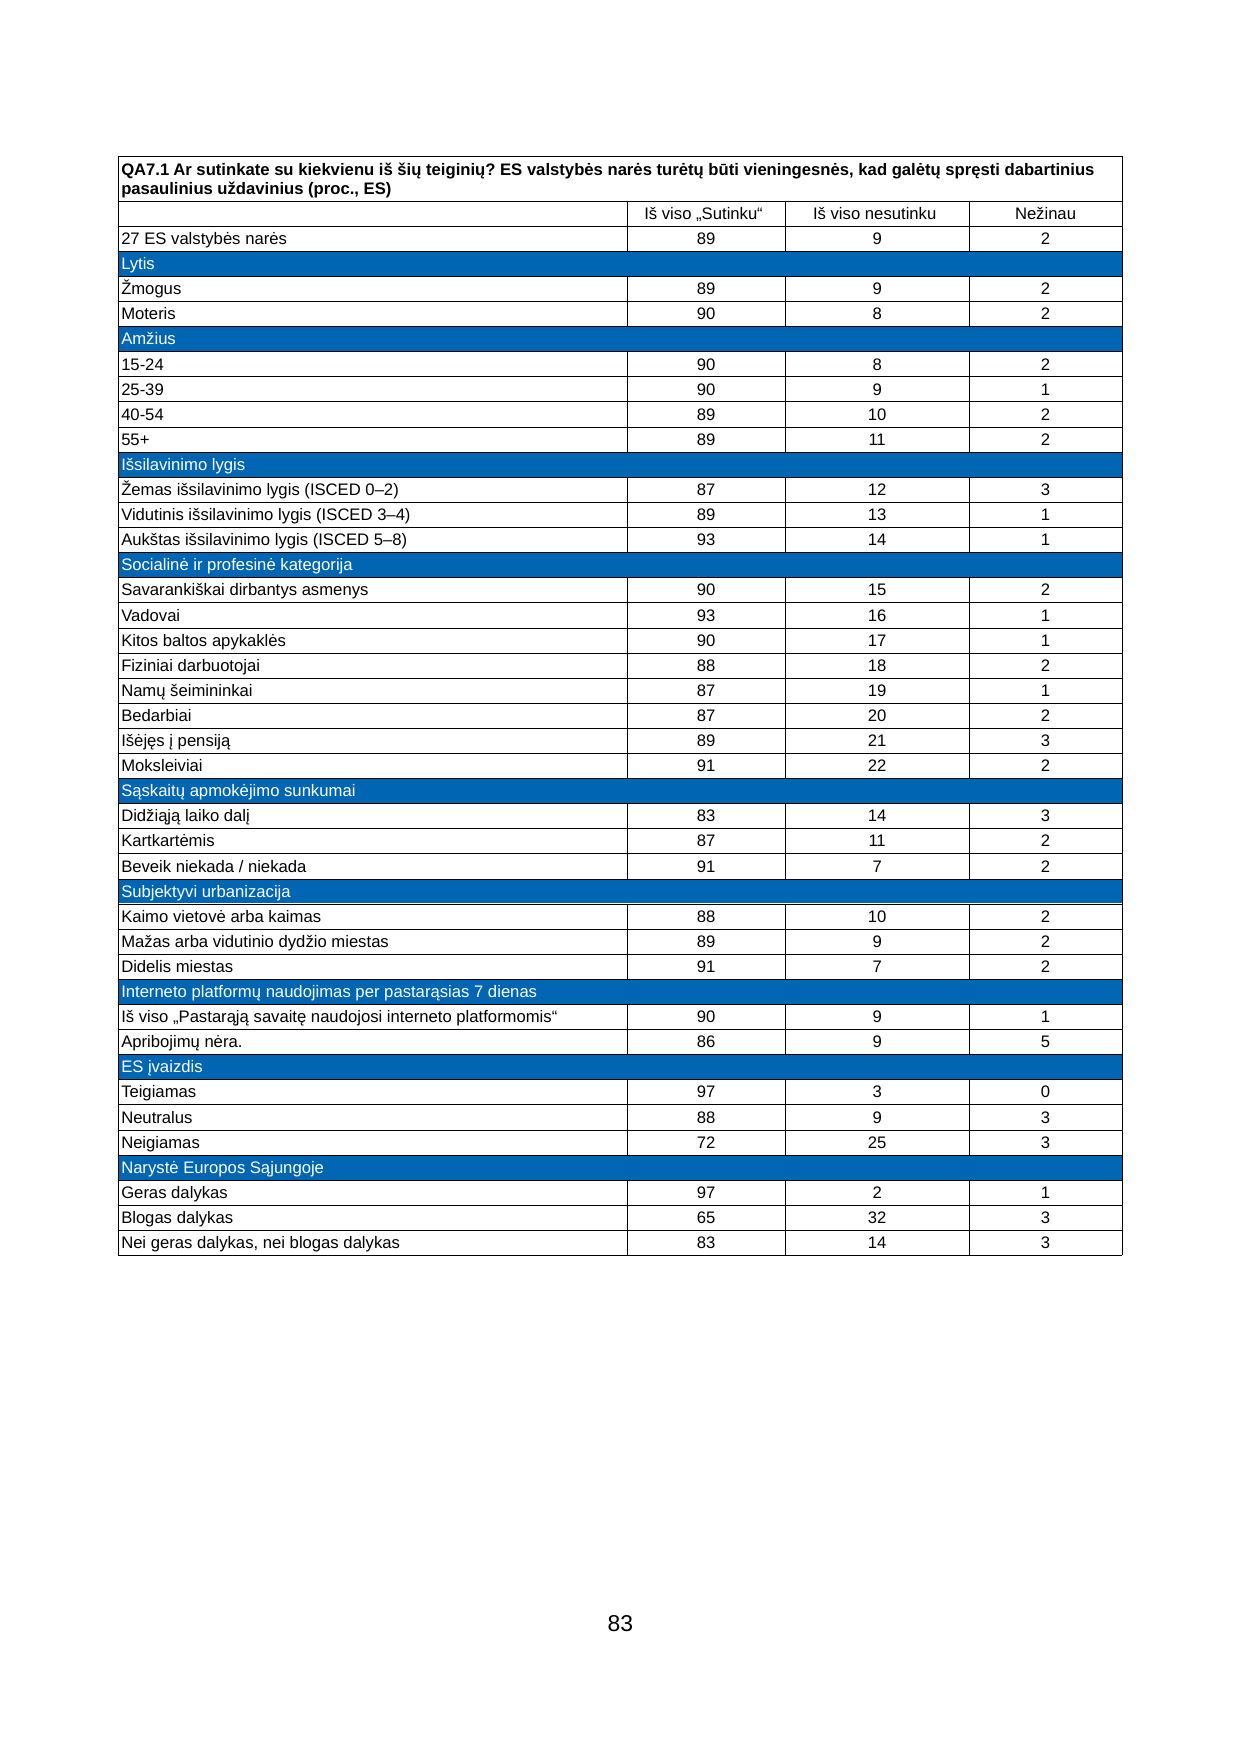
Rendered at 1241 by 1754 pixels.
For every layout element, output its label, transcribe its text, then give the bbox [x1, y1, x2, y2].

table_cell 5 [970, 1030, 1122, 1054]
table_cell 3 [970, 1231, 1122, 1255]
table_cell 2 [970, 428, 1122, 452]
table_cell Mažas arba vidutinio dydžio miestas [119, 930, 627, 954]
table_cell 3 [970, 729, 1122, 753]
table_cell Nežinau [970, 202, 1122, 226]
table_cell 65 [628, 1206, 785, 1230]
table_cell 3 [786, 1080, 969, 1104]
table_cell Bedarbiai [119, 704, 627, 728]
table_cell Moksleiviai [119, 754, 627, 778]
table_cell 32 [786, 1206, 969, 1230]
table_cell 12 [786, 478, 969, 502]
table_cell 72 [628, 1131, 785, 1154]
table_cell 90 [628, 377, 785, 401]
table_cell 13 [786, 503, 969, 527]
table_cell Žemas išsilavinimo lygis (ISCED 0–2) [119, 478, 627, 502]
table_cell Kitos baltos apykaklės [119, 629, 627, 652]
table_cell 87 [628, 704, 785, 728]
table_cell Neigiamas [119, 1131, 627, 1154]
table_cell 18 [786, 654, 969, 678]
table_cell 90 [628, 629, 785, 652]
table_cell 3 [970, 478, 1122, 502]
table_cell 40-54 [119, 402, 627, 427]
table_cell 2 [970, 402, 1122, 427]
table_cell 2 [970, 352, 1122, 376]
table_cell Narystė Europos Sąjungoje [119, 1156, 1122, 1180]
table_cell 89 [628, 402, 785, 427]
table_cell 89 [628, 503, 785, 527]
table_cell 90 [628, 578, 785, 602]
table_cell 2 [970, 704, 1122, 728]
table_cell [119, 202, 627, 226]
table_cell 1 [970, 603, 1122, 627]
table_cell 22 [786, 754, 969, 778]
table_cell 1 [970, 1181, 1122, 1205]
table_cell 3 [970, 1206, 1122, 1230]
table_cell 87 [628, 478, 785, 502]
table_cell 2 [970, 955, 1122, 979]
table_cell 89 [628, 930, 785, 954]
table_cell 88 [628, 654, 785, 678]
table_cell 25-39 [119, 377, 627, 401]
table_cell Išsilavinimo lygis [119, 453, 1122, 477]
table_cell Didžiąją laiko dalį [119, 804, 627, 828]
table_cell 3 [970, 804, 1122, 828]
table_cell 89 [628, 227, 785, 251]
table_cell 9 [786, 1030, 969, 1054]
table_cell 14 [786, 804, 969, 828]
table_cell 7 [786, 955, 969, 979]
table_cell Iš viso „Pastarąją savaitę naudojosi interneto platformomis“ [119, 1005, 627, 1029]
table_cell 55+ [119, 428, 627, 452]
table_cell 2 [970, 754, 1122, 778]
table_cell Vidutinis išsilavinimo lygis (ISCED 3–4) [119, 503, 627, 527]
table_cell Vadovai [119, 603, 627, 627]
table_cell 25 [786, 1131, 969, 1154]
table_cell 21 [786, 729, 969, 753]
table_cell 7 [786, 854, 969, 878]
table_cell 27 ES valstybės narės [119, 227, 627, 251]
table_cell 19 [786, 679, 969, 703]
table_cell Žmogus [119, 277, 627, 301]
table_cell Blogas dalykas [119, 1206, 627, 1230]
table_cell 10 [786, 402, 969, 427]
table_cell Subjektyvi urbanizacija [119, 880, 1122, 903]
table_cell Iš viso nesutinku [786, 202, 969, 226]
table_cell 97 [628, 1181, 785, 1205]
table_cell Kartkartėmis [119, 829, 627, 853]
table_cell 89 [628, 277, 785, 301]
table_cell 15 [786, 578, 969, 602]
table_cell Beveik niekada / niekada [119, 854, 627, 878]
table_cell 3 [970, 1105, 1122, 1129]
table_cell 2 [786, 1181, 969, 1205]
table_cell 90 [628, 302, 785, 326]
table_cell 93 [628, 603, 785, 627]
table_cell 2 [970, 302, 1122, 326]
table_cell 9 [786, 1105, 969, 1129]
table_cell Kaimo vietovė arba kaimas [119, 905, 627, 929]
table_cell 88 [628, 1105, 785, 1129]
table_cell 2 [970, 578, 1122, 602]
table_cell 89 [628, 729, 785, 753]
table_cell 1 [970, 503, 1122, 527]
table_cell 91 [628, 854, 785, 878]
table_cell 8 [786, 352, 969, 376]
table_cell 9 [786, 930, 969, 954]
table_cell 90 [628, 1005, 785, 1029]
table_cell 15-24 [119, 352, 627, 376]
table_cell 1 [970, 377, 1122, 401]
table_cell 10 [786, 905, 969, 929]
table_cell 83 [628, 804, 785, 828]
table_cell 14 [786, 528, 969, 552]
table_cell 8 [786, 302, 969, 326]
table_cell 11 [786, 428, 969, 452]
table_cell Moteris [119, 302, 627, 326]
table_cell 2 [970, 277, 1122, 301]
table_cell 2 [970, 829, 1122, 853]
table_cell 2 [970, 854, 1122, 878]
table_cell 2 [970, 227, 1122, 251]
table_cell 83 [628, 1231, 785, 1255]
table_cell 97 [628, 1080, 785, 1104]
table_cell 20 [786, 704, 969, 728]
table_cell 87 [628, 829, 785, 853]
table_cell 1 [970, 629, 1122, 652]
table_cell 17 [786, 629, 969, 652]
table_cell 91 [628, 955, 785, 979]
table_header QA7.1 Ar sutinkate su kiekvienu iš šių teiginių? ES valstybės narės turėtų būti vieningesnės, kad galėtų spręsti dabartinius pasaulinius uždavinius (proc., ES) [119, 157, 1122, 201]
table_cell Sąskaitų apmokėjimo sunkumai [119, 779, 1122, 803]
table_cell Lytis [119, 252, 1122, 276]
table_cell 88 [628, 905, 785, 929]
table_cell 3 [970, 1131, 1122, 1154]
table_cell 9 [786, 377, 969, 401]
table_cell Namų šeimininkai [119, 679, 627, 703]
table_cell 11 [786, 829, 969, 853]
table_cell 86 [628, 1030, 785, 1054]
table_cell 14 [786, 1231, 969, 1255]
table_cell 9 [786, 1005, 969, 1029]
table_cell 90 [628, 352, 785, 376]
table_cell 9 [786, 277, 969, 301]
table_cell 89 [628, 428, 785, 452]
table_cell 2 [970, 654, 1122, 678]
table_cell Teigiamas [119, 1080, 627, 1104]
table_cell Fiziniai darbuotojai [119, 654, 627, 678]
table_cell Nei geras dalykas, nei blogas dalykas [119, 1231, 627, 1255]
table_cell 16 [786, 603, 969, 627]
table_cell 91 [628, 754, 785, 778]
table_cell ES įvaizdis [119, 1055, 1122, 1079]
table_cell 9 [786, 227, 969, 251]
table_cell Išėjęs į pensiją [119, 729, 627, 753]
table_cell Aukštas išsilavinimo lygis (ISCED 5–8) [119, 528, 627, 552]
table_cell 1 [970, 679, 1122, 703]
table_cell 0 [970, 1080, 1122, 1104]
table_cell Savarankiškai dirbantys asmenys [119, 578, 627, 602]
table_cell 2 [970, 905, 1122, 929]
table_cell 93 [628, 528, 785, 552]
table_cell Socialinė ir profesinė kategorija [119, 553, 1122, 577]
table_cell Didelis miestas [119, 955, 627, 979]
table_cell Neutralus [119, 1105, 627, 1129]
table_cell 1 [970, 528, 1122, 552]
table_cell Amžius [119, 327, 1122, 351]
table_cell 87 [628, 679, 785, 703]
table_cell Interneto platformų naudojimas per pastarąsias 7 dienas [119, 980, 1122, 1004]
table_cell Geras dalykas [119, 1181, 627, 1205]
table_cell Apribojimų nėra. [119, 1030, 627, 1054]
table_cell Iš viso „Sutinku“ [628, 202, 785, 226]
table_cell 2 [970, 930, 1122, 954]
table_cell 1 [970, 1005, 1122, 1029]
